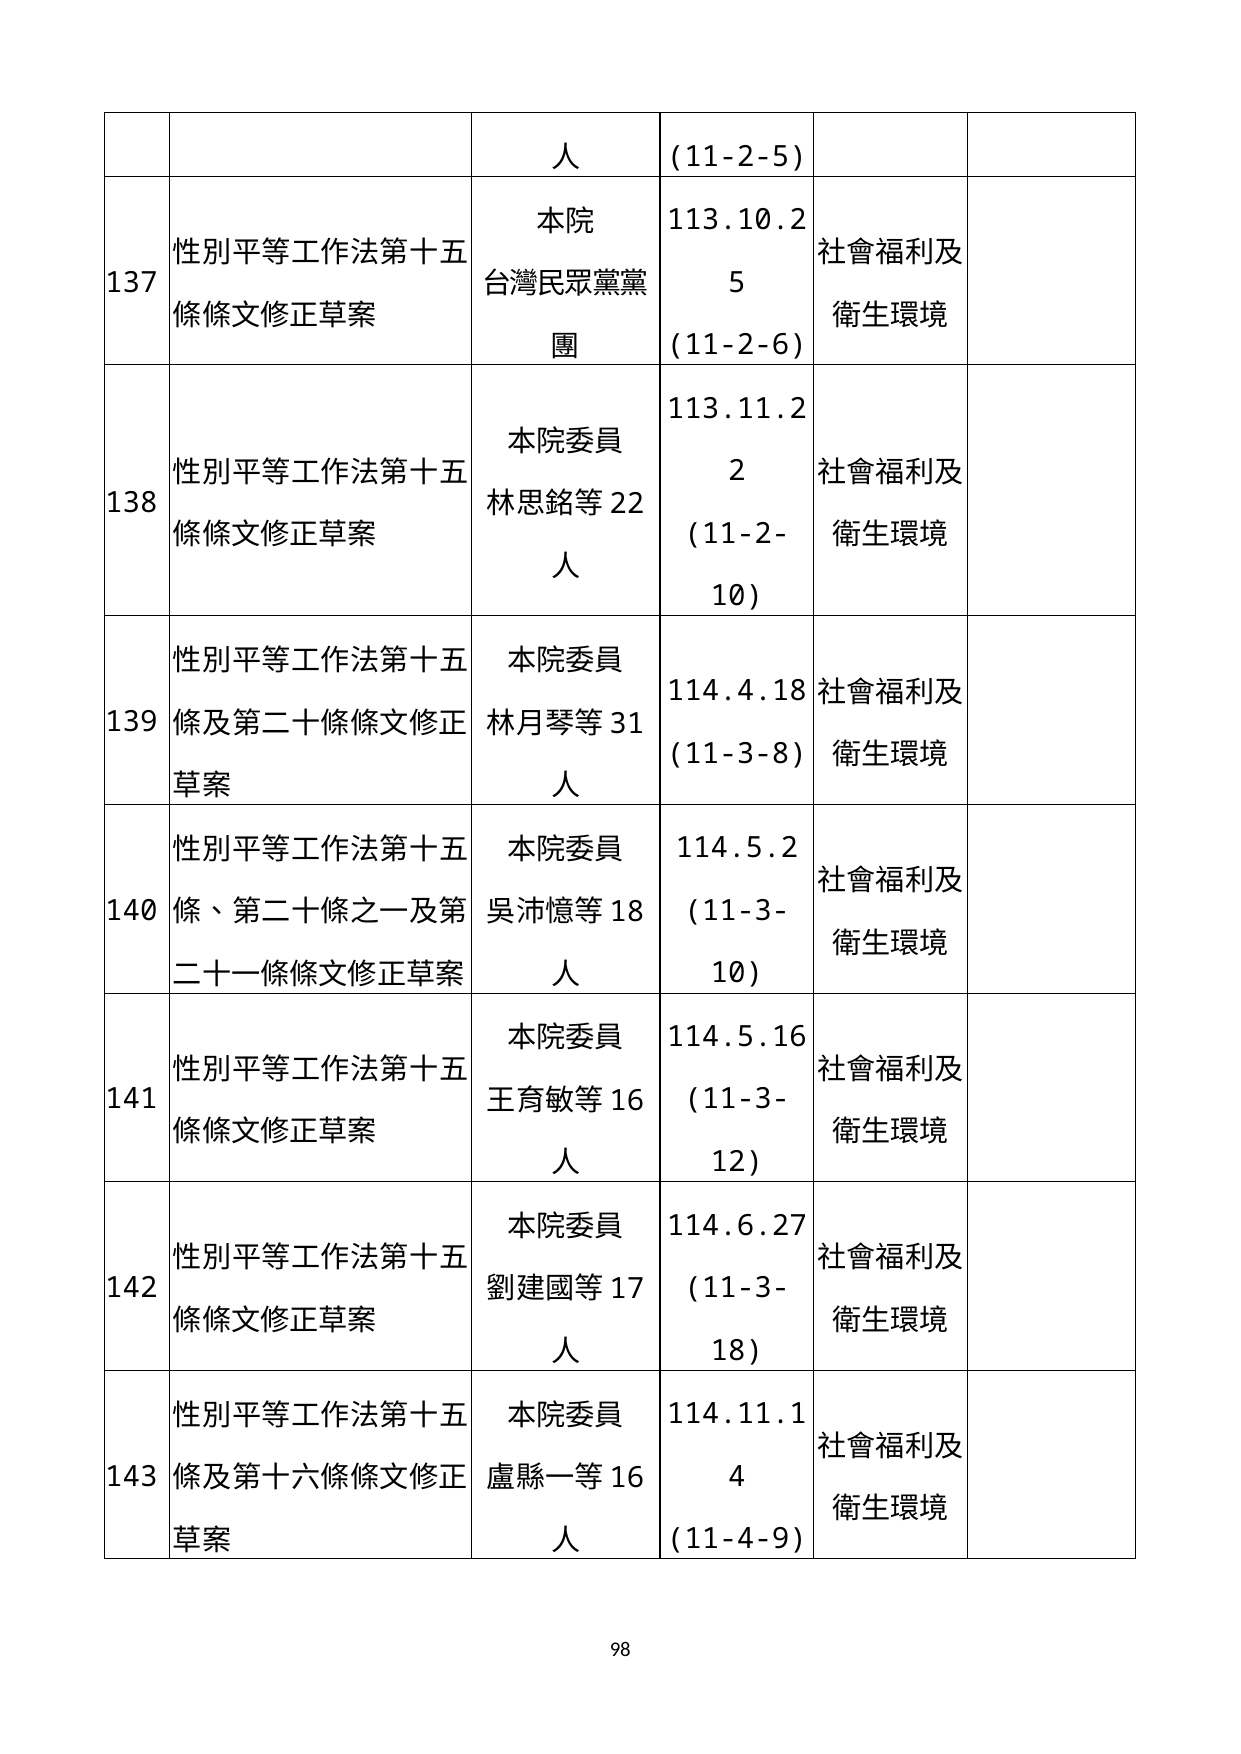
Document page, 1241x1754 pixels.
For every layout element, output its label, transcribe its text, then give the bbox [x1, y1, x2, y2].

table_cell [105, 1182, 169, 1369]
table_cell 社會福利及衛生環境 [814, 177, 967, 364]
table_cell 性別平等工作法第十五條及第十六條條文修正草案 [170, 1371, 471, 1558]
table_cell [968, 113, 1135, 176]
table_cell [968, 805, 1135, 992]
table_cell [105, 1371, 169, 1558]
table_cell [170, 113, 471, 176]
table_cell 本院委員 林月琴等31人 [472, 616, 659, 804]
table_cell 本院委員 林思銘等22人 [472, 365, 659, 615]
table_cell [968, 994, 1135, 1181]
table_cell 性別平等工作法第十五條、第二十條之一及第二十一條條文修正草案 [170, 805, 471, 992]
table_cell 本院委員 吳沛憶等18人 [472, 805, 659, 992]
table_cell [968, 1182, 1135, 1369]
table_cell 114.4.18 (11-3-8) [661, 616, 813, 804]
table_cell 本院委員 劉建國等17人 [472, 1182, 659, 1369]
table_cell [968, 365, 1135, 615]
table_cell 性別平等工作法第十五條及第二十條條文修正草案 [170, 616, 471, 804]
table_cell 性別平等工作法第十五條條文修正草案 [170, 994, 471, 1181]
table_cell 113.11.22 (11-2-10) [661, 365, 813, 615]
table_cell 社會福利及衛生環境 [814, 365, 967, 615]
table_cell [105, 365, 169, 615]
table_cell 人 [472, 113, 659, 176]
table_cell (11-2-5) [661, 113, 813, 176]
table_cell [814, 113, 967, 176]
table_cell [105, 177, 169, 364]
table_cell 社會福利及衛生環境 [814, 805, 967, 992]
table_cell 本院 台灣民眾黨黨團 [472, 177, 659, 364]
table_cell 性別平等工作法第十五條條文修正草案 [170, 1182, 471, 1369]
table_cell [105, 805, 169, 992]
table_cell 113.10.25 (11-2-6) [661, 177, 813, 364]
table_cell 本院委員 盧縣一等16人 [472, 1371, 659, 1558]
table_cell 114.5.16 (11-3-12) [661, 994, 813, 1181]
table_cell 性別平等工作法第十五條條文修正草案 [170, 177, 471, 364]
table_cell 114.11.14 (11-4-9) [661, 1371, 813, 1558]
table_cell 社會福利及衛生環境 [814, 1182, 967, 1369]
table_cell [105, 113, 169, 176]
table_cell 性別平等工作法第十五條條文修正草案 [170, 365, 471, 615]
table_cell 114.6.27 (11-3-18) [661, 1182, 813, 1369]
table_cell 114.5.2 (11-3-10) [661, 805, 813, 992]
table_cell 本院委員 王育敏等16人 [472, 994, 659, 1181]
table_cell [968, 1371, 1135, 1558]
table_cell [105, 616, 169, 804]
table_cell [105, 994, 169, 1181]
table_cell 社會福利及衛生環境 [814, 994, 967, 1181]
table_cell [968, 177, 1135, 364]
table_cell 社會福利及衛生環境 [814, 1371, 967, 1558]
table_cell 社會福利及衛生環境 [814, 616, 967, 804]
table_cell [968, 616, 1135, 804]
